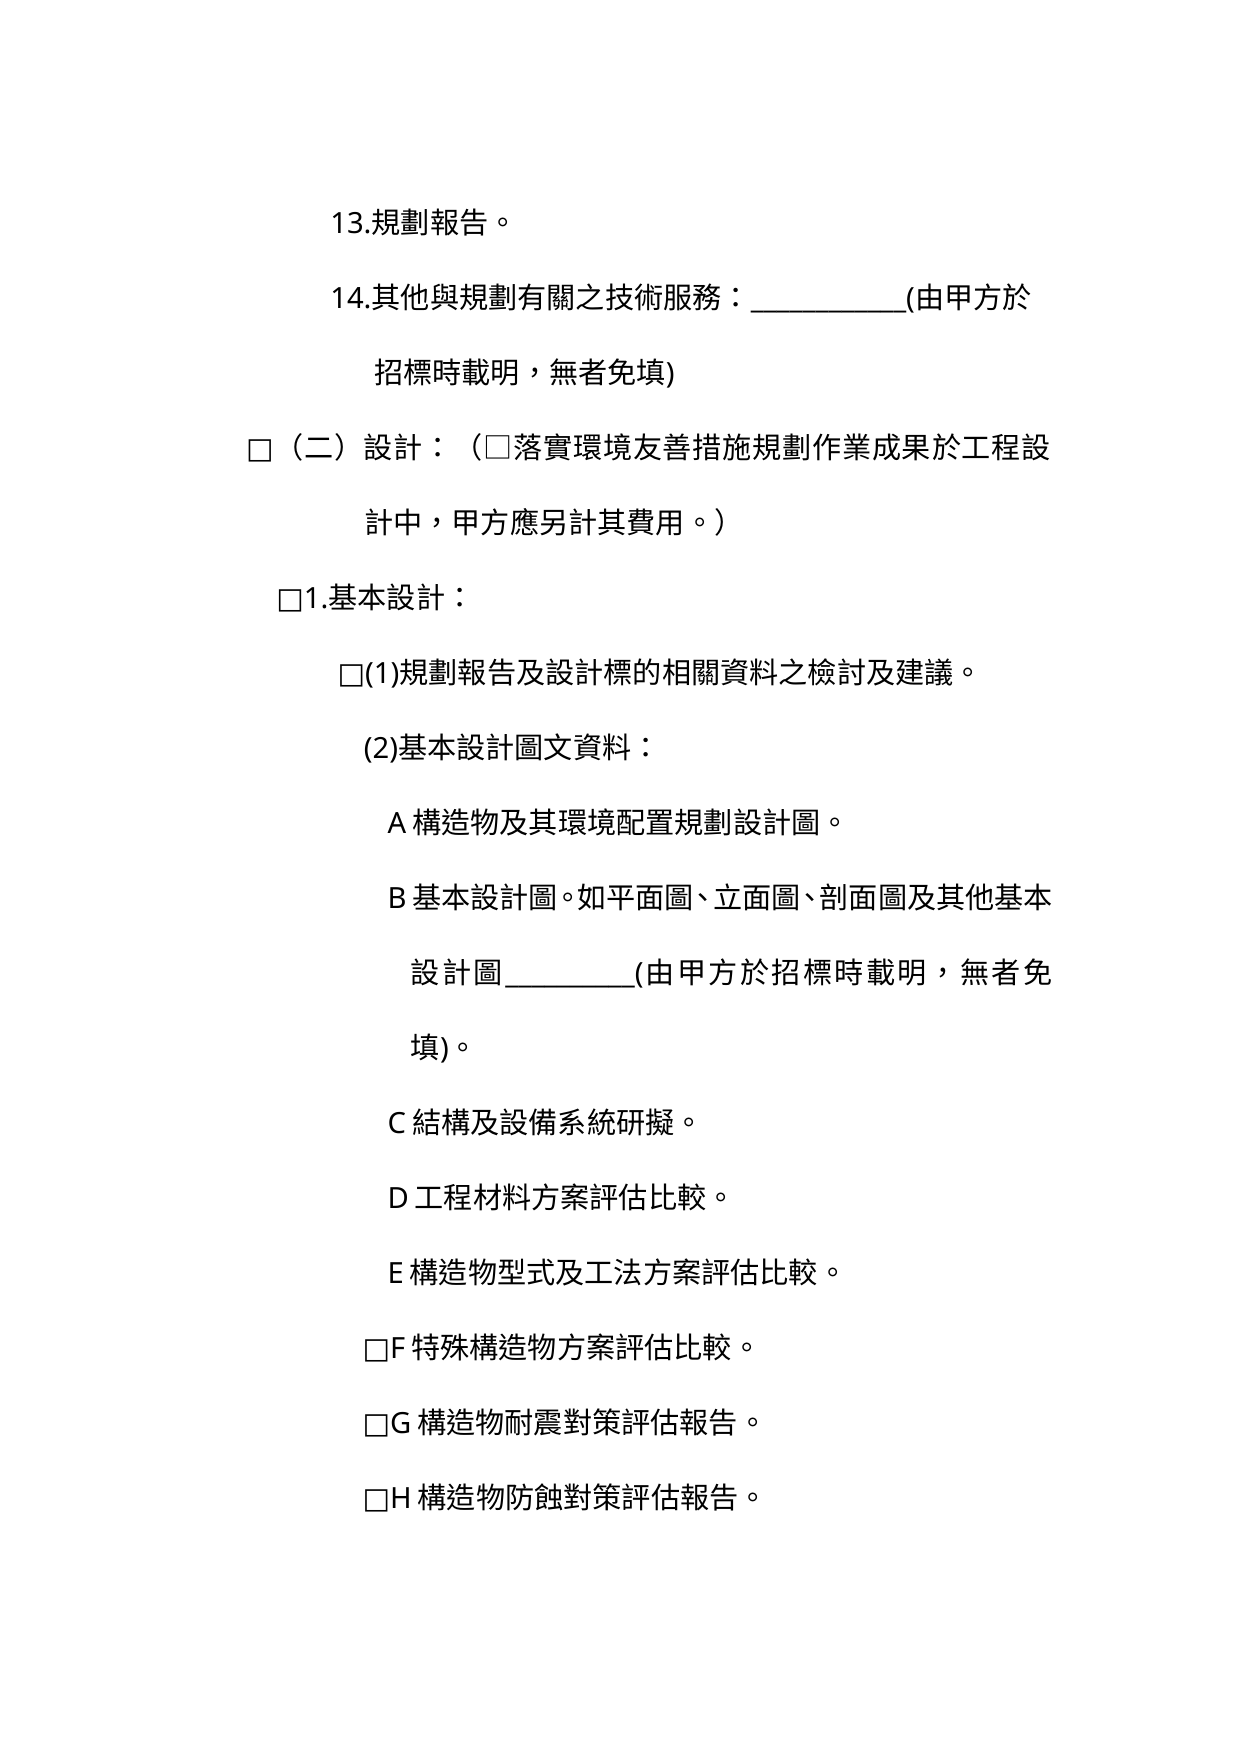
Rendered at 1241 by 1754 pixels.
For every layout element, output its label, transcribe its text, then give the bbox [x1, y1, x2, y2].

text A構造物及其環境配置規劃設計圖。 [387, 783, 1053, 858]
text D工程材料方案評估比較。 [387, 1158, 1053, 1233]
text □（二）設計：（□落實環境友善措施規劃作業成果於工程設計中，甲方應另計其費用。） [246, 408, 1053, 558]
text C結構及設備系統研擬。 [387, 1083, 1053, 1158]
text B基本設計圖。如平面圖、立面圖、剖面圖及其他基本設計圖__________(由甲方於招標時載明，無者免填)。 [387, 858, 1053, 1083]
text □G構造物耐震對策評估報告。 [362, 1383, 1053, 1458]
text E構造物型式及工法方案評估比較。 [387, 1233, 1053, 1308]
text 14.其他與規劃有關之技術服務：____________(由甲方於招標時載明，無者免填) [330, 258, 1053, 408]
text 13.規劃報告。 [330, 183, 1053, 258]
text □(1)規劃報告及設計標的相關資料之檢討及建議。 [337, 633, 1053, 708]
text □H構造物防蝕對策評估報告。 [362, 1458, 1053, 1533]
text □F特殊構造物方案評估比較。 [362, 1308, 1053, 1383]
text □1.基本設計： [276, 558, 1053, 633]
text (2)基本設計圖文資料： [364, 708, 1053, 783]
